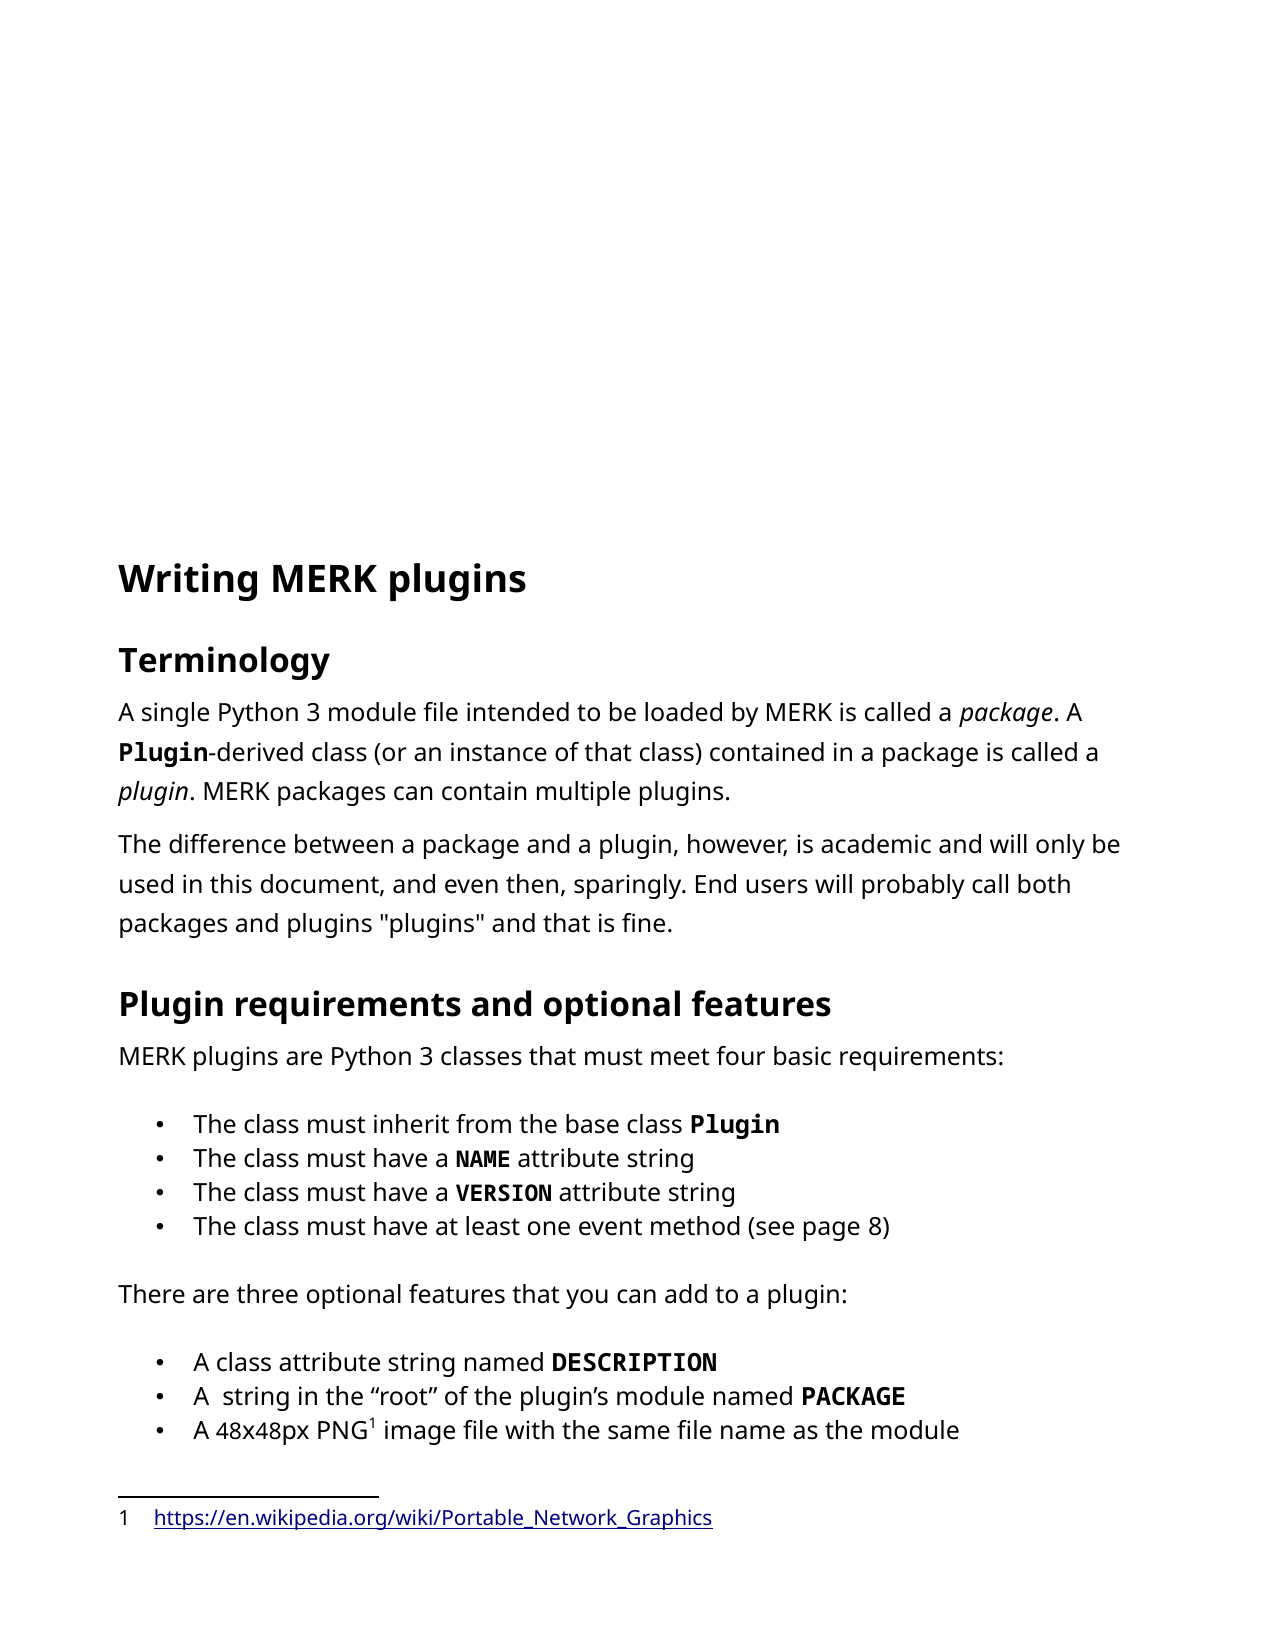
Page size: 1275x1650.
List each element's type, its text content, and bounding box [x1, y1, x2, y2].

list A 48x48px PNG image file with the same file name as the module [156, 1413, 1157, 1447]
list A class attribute string named DESCRIPTION [156, 1345, 1157, 1379]
subtitle Plugin requirements and optional features [118, 980, 1157, 1026]
list The class must inherit from the base class Plugin [156, 1106, 1157, 1141]
list https://en.wikipedia.org/wiki/Portable_Network_Graphics [118, 1503, 1157, 1532]
text A single Python 3 module file intended to be loaded by MERK is called a package. A Plugin-derived class (or an instance of that class) contained in a package is called a plugin. MERK packages can contain multiple plugins. [118, 695, 1157, 807]
subtitle Writing MERK plugins [118, 552, 1157, 603]
text The difference between a package and a plugin, however, is academic and will only be used in this document, and even then, sparingly. End users will probably call both packages and plugins "plugins" and that is fine. [118, 827, 1157, 939]
list The class must have at least one event method (see page 7) [156, 1209, 1157, 1243]
subtitle Terminology [118, 637, 1157, 683]
list The class must have a NAME attribute string [156, 1141, 1157, 1174]
text There are three optional features that you can add to a plugin: [118, 1277, 1157, 1311]
text MERK plugins are Python 3 classes that must meet four basic requirements: [118, 1038, 1157, 1072]
list A string in the “root” of the plugin’s module named PACKAGE [156, 1379, 1157, 1413]
list The class must have a VERSION attribute string [156, 1174, 1157, 1209]
